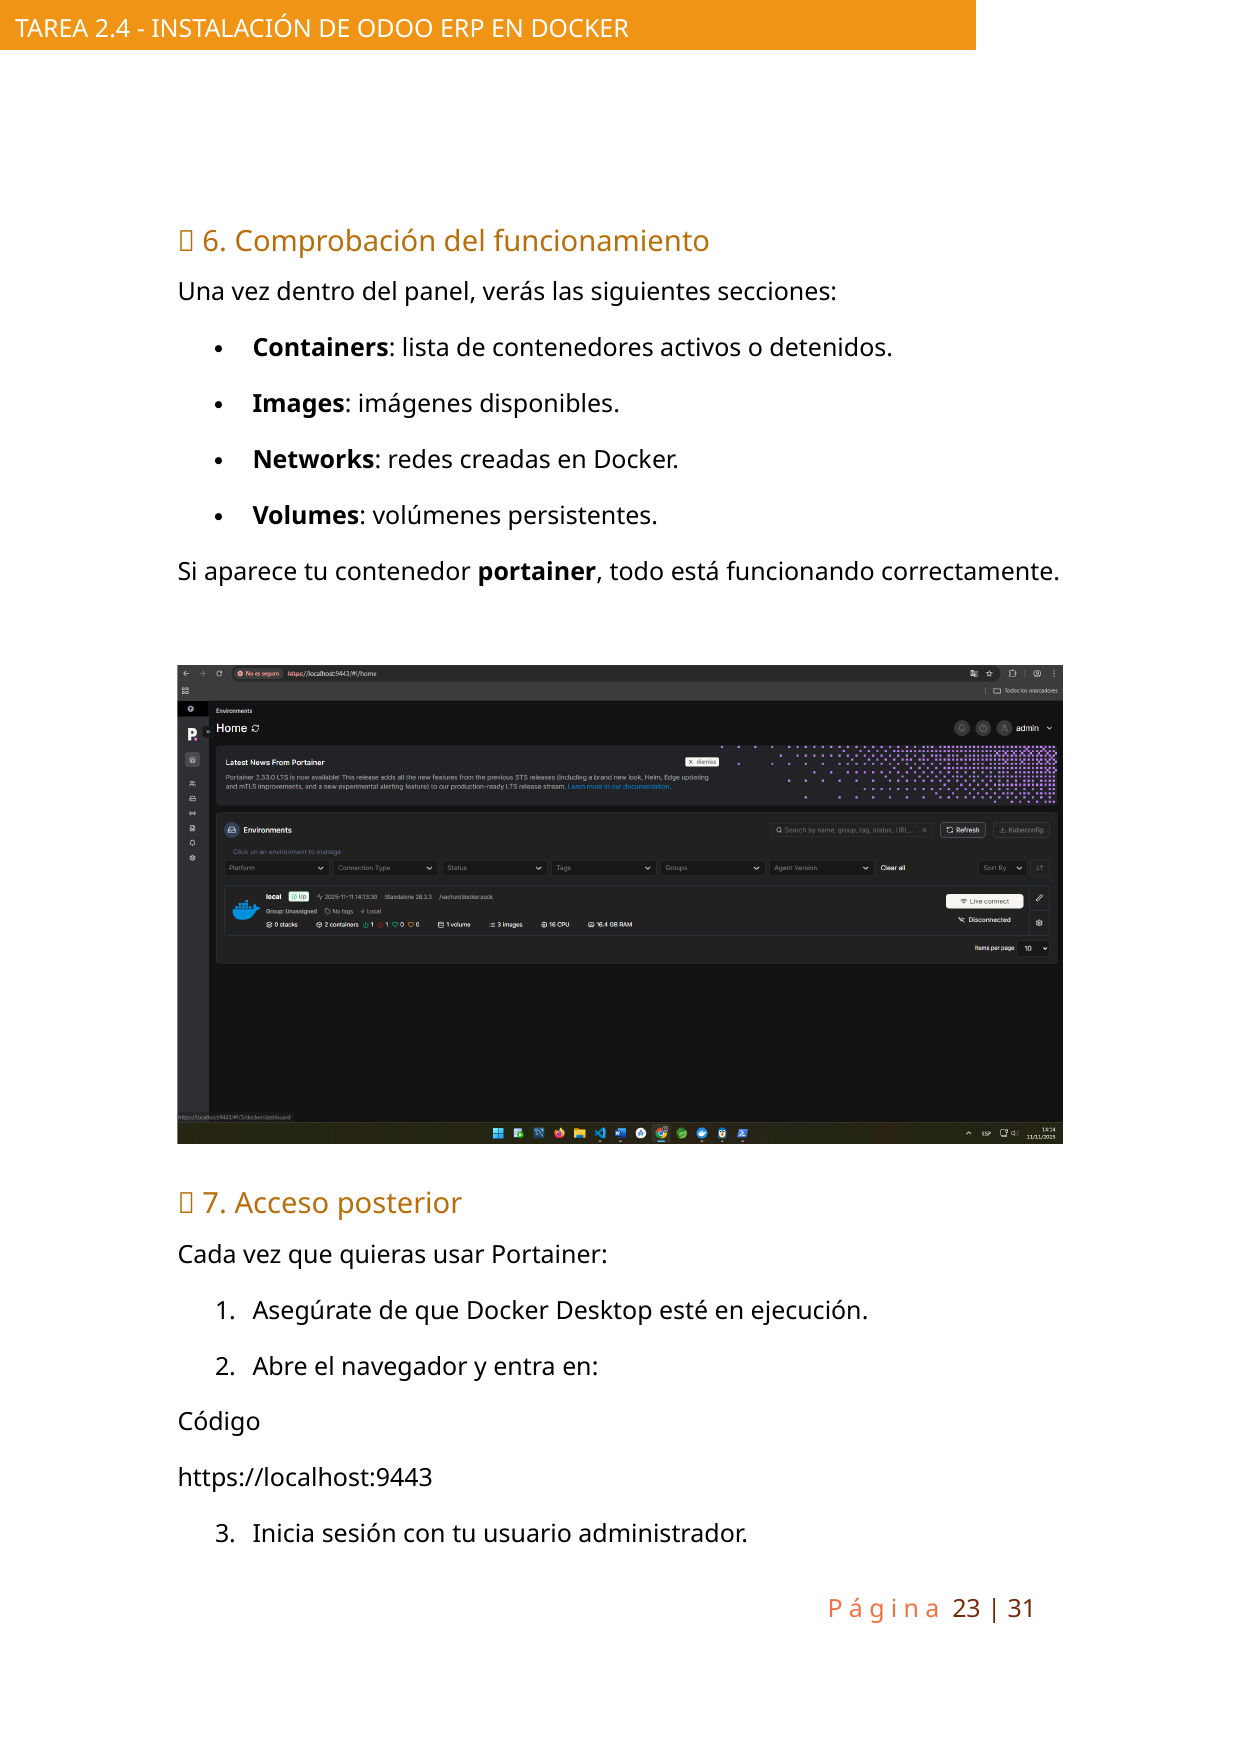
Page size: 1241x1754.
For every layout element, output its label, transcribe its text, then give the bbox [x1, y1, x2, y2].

subtitle 🔹 6. Comprobación del funcionamiento [177, 220, 1063, 260]
text Código [177, 1404, 1063, 1438]
list Inicia sesión con tu usuario administrador. [215, 1516, 1063, 1550]
list Abre el navegador y entra en: [215, 1348, 1063, 1382]
list Networks: redes creadas en Docker. [215, 442, 1063, 476]
list Asegúrate de que Docker Desktop esté en ejecución. [215, 1292, 1063, 1326]
list Containers: lista de contenedores activos o detenidos. [215, 330, 1063, 364]
text Una vez dentro del panel, verás las siguientes secciones: [177, 274, 1063, 308]
subtitle 🔹 7. Acceso posterior [177, 1182, 1063, 1222]
list Images: imágenes disponibles. [215, 386, 1063, 420]
text Si aparece tu contenedor portainer, todo está funcionando correctamente. [177, 553, 1063, 587]
text https://localhost:9443 [177, 1460, 1063, 1494]
list Volumes: volúmenes persistentes. [215, 497, 1063, 531]
text Cada vez que quieras usar Portainer: [177, 1236, 1063, 1271]
